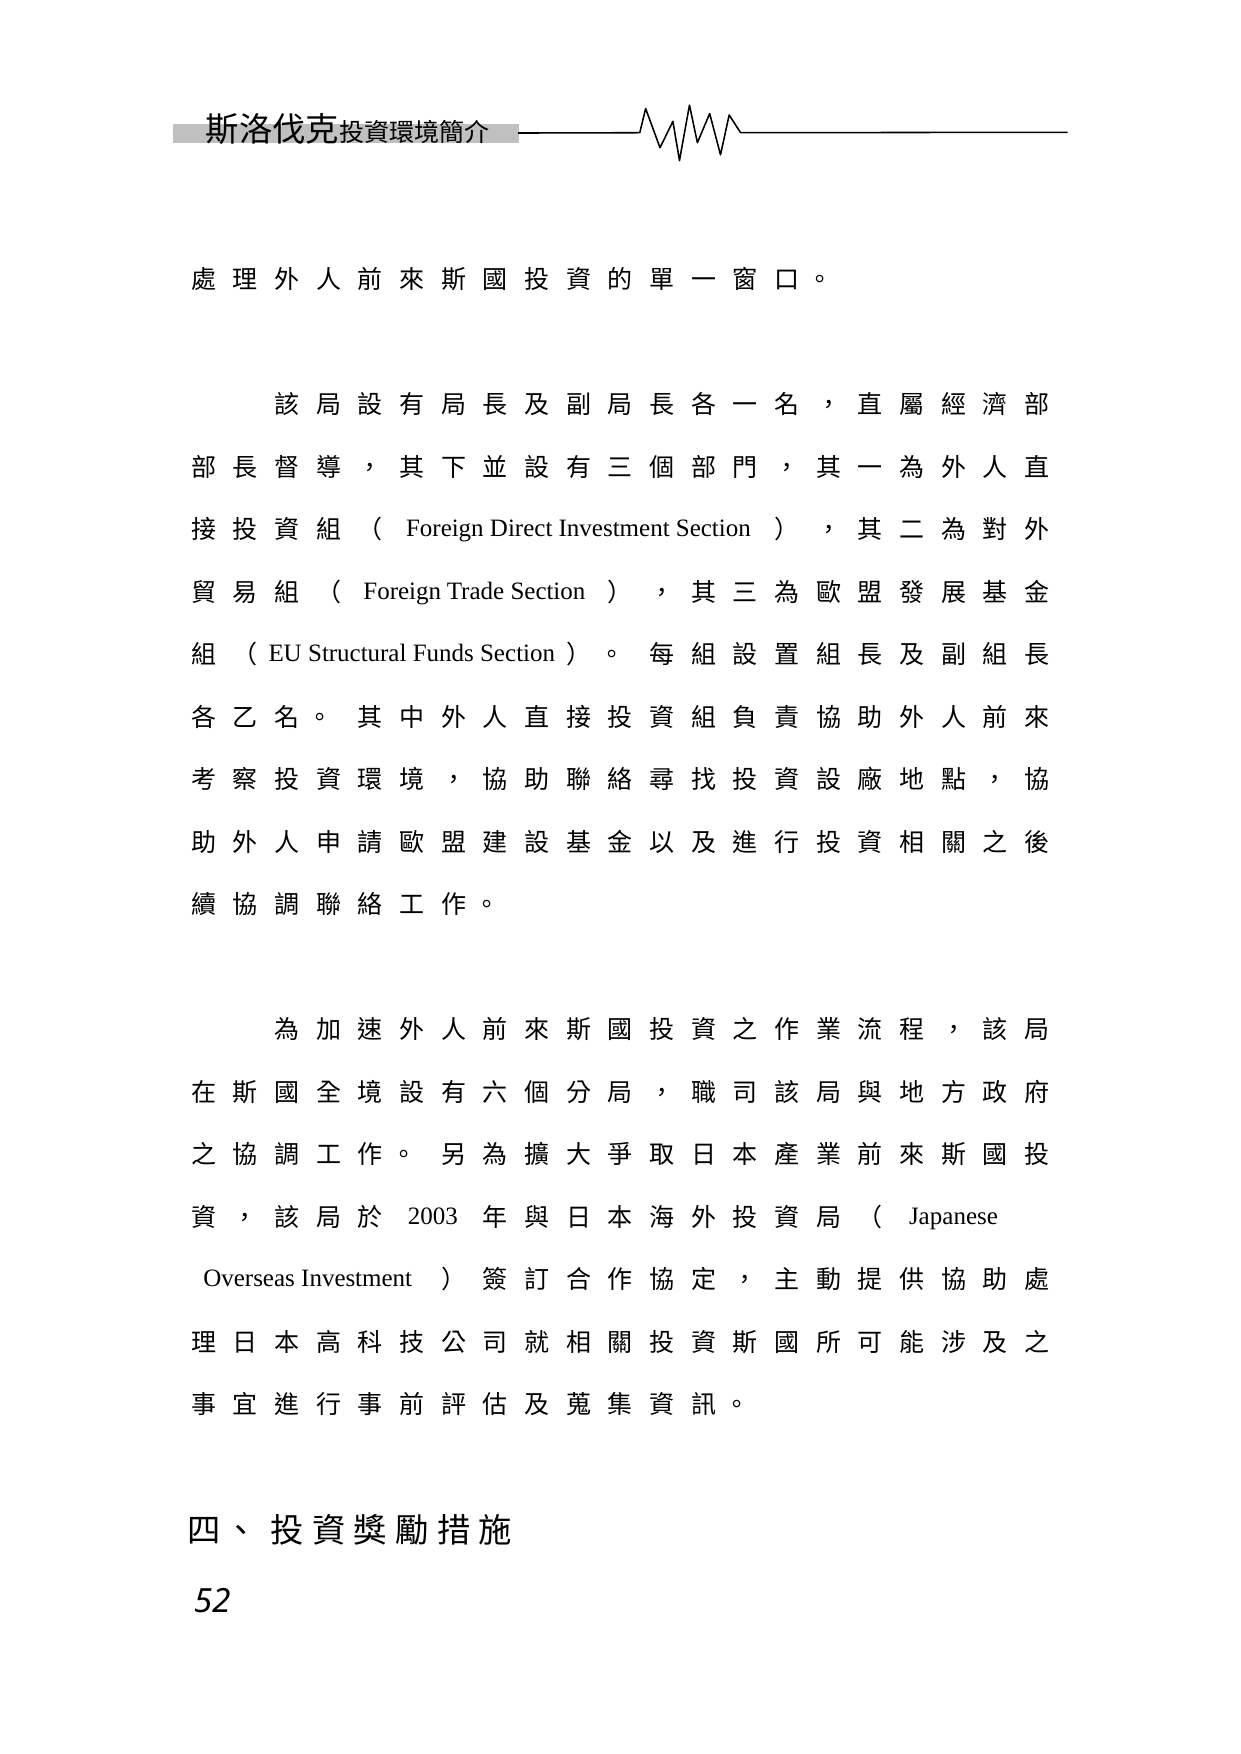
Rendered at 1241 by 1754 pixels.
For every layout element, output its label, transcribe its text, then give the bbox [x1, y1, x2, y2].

text 該局設有局長及副局長各一名，直屬經濟部部長督導，其下並設有三個部門，其一為外人直接投資組（Foreign Direct Investment Section），其二為對外貿易組（Foreign Trade Section），其三為歐盟發展基金組（EU Structural Funds Section）。每組設置組長及副組長各乙名。其中外人直接投資組負責協助外人前來考察投資環境，協助聯絡尋找投資設廠地點，協助外人申請歐盟建設基金以及進行投資相關之後續協調聯絡工作。 [183, 361, 1058, 924]
text 為加速外人前來斯國投資之作業流程，該局在斯國全境設有六個分局，職司該局與地方政府之協調工作。另為擴大爭取日本產業前來斯國投資，該局於2003年與日本海外投資局（Japanese Overseas Investment）簽訂合作協定，主動提供協助處理日本高科技公司就相關投資斯國所可能涉及之事宜進行事前評估及蒐集資訊。 [183, 986, 1058, 1424]
text 四、投資獎勵措施 [183, 1486, 1058, 1549]
text 處理外人前來斯國投資的單一窗口。 [183, 236, 1058, 299]
